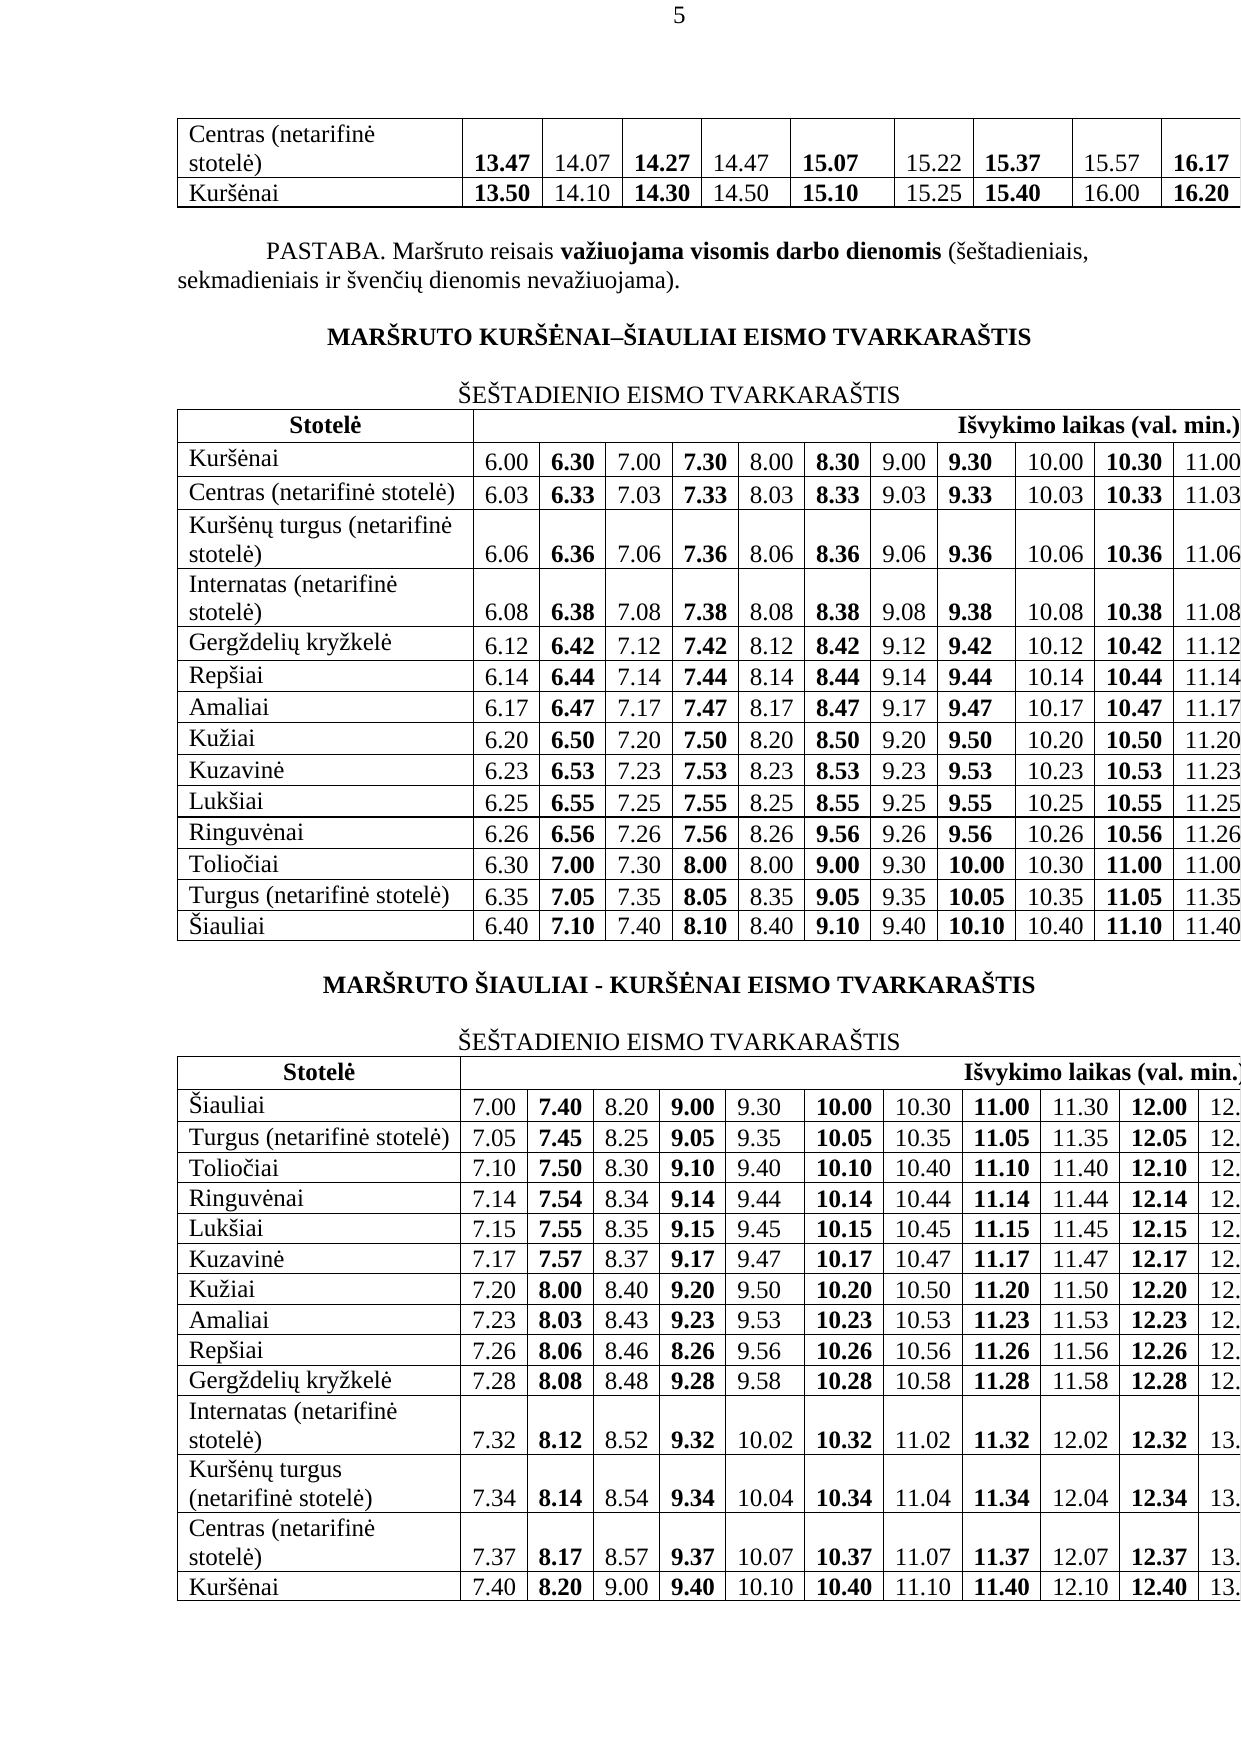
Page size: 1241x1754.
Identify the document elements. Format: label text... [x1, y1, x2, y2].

table_cell 7.00 [461, 1090, 527, 1121]
table_cell 10.26 [805, 1335, 883, 1364]
table_cell 11.40 [1041, 1153, 1119, 1182]
table_cell 8.08 [739, 569, 804, 626]
table_cell 12.40 [1199, 1153, 1240, 1182]
table_cell 12.32 [1120, 1396, 1198, 1453]
table_cell 11.53 [1041, 1305, 1119, 1334]
table_cell 7.36 [673, 510, 738, 568]
table_cell 8.52 [594, 1396, 659, 1453]
table_cell 7.25 [606, 786, 672, 816]
table_cell 7.47 [673, 692, 738, 722]
table_cell 12.14 [1120, 1183, 1198, 1212]
table_cell 6.06 [474, 510, 539, 568]
table_cell 11.17 [1174, 692, 1240, 722]
table_cell 11.26 [963, 1335, 1040, 1364]
table_cell 9.23 [871, 755, 937, 785]
table_cell 8.17 [739, 692, 804, 722]
text MARŠRUTO ŠIAULIAI - KURŠĖNAI EISMO TVARKARAŠTIS [177, 970, 1181, 999]
table_cell 9.20 [660, 1274, 725, 1304]
table_cell 6.36 [540, 510, 605, 568]
table_cell 12.45 [1199, 1214, 1240, 1243]
table_cell 9.00 [871, 443, 937, 476]
table_cell 7.35 [606, 880, 672, 910]
table_cell 9.00 [805, 849, 870, 879]
table_cell 8.20 [594, 1090, 659, 1121]
table_cell 15.22 [895, 119, 973, 177]
table_cell 10.10 [805, 1153, 883, 1182]
table_cell 14.50 [702, 178, 790, 206]
table_cell 16.00 [1073, 178, 1161, 206]
table_cell 7.05 [540, 880, 605, 910]
table_cell Repšiai [178, 1335, 460, 1364]
table_cell 8.47 [805, 692, 870, 722]
table_cell 10.42 [1095, 627, 1173, 659]
table_cell 10.35 [884, 1122, 962, 1152]
table_cell 11.32 [963, 1396, 1040, 1453]
table_cell 11.05 [963, 1122, 1040, 1152]
table_cell 11.08 [1174, 569, 1240, 626]
table_cell 11.10 [1095, 911, 1173, 940]
table_cell 9.40 [660, 1572, 725, 1600]
table_cell 7.54 [528, 1183, 593, 1212]
table_cell 9.14 [660, 1183, 725, 1212]
table_cell 7.55 [673, 786, 738, 816]
table_cell Lukšiai [178, 786, 473, 816]
table_cell Centras (netarifinė stotelė) [178, 1513, 460, 1571]
table_cell 10.06 [1016, 510, 1094, 568]
table_cell 11.00 [1095, 849, 1173, 879]
table_cell 10.58 [884, 1366, 962, 1395]
table_cell 8.14 [739, 661, 804, 691]
table_cell 10.20 [805, 1274, 883, 1304]
table_cell 8.55 [805, 786, 870, 816]
table_cell 6.53 [540, 755, 605, 785]
table_cell 8.05 [673, 880, 738, 910]
table_cell 10.32 [805, 1396, 883, 1453]
table_cell 7.06 [606, 510, 672, 568]
table_cell 11.58 [1041, 1366, 1119, 1395]
table_cell 7.23 [461, 1305, 527, 1334]
table_cell 7.26 [461, 1335, 527, 1364]
table_cell Toliočiai [178, 1153, 460, 1182]
table_cell Kuršėnų turgus (netarifinė stotelė) [178, 1455, 460, 1512]
table_cell Toliočiai [178, 849, 473, 879]
table_cell 10.12 [1016, 627, 1094, 659]
table_cell 11.03 [1174, 477, 1240, 509]
table_cell 10.37 [805, 1513, 883, 1571]
table_cell Šiauliai [178, 911, 473, 940]
table_cell 7.44 [673, 661, 738, 691]
table_cell 11.23 [963, 1305, 1040, 1334]
table_cell 9.50 [938, 723, 1015, 754]
table_cell 8.37 [594, 1244, 659, 1273]
table_cell 12.10 [1041, 1572, 1119, 1600]
table_cell 10.23 [1016, 755, 1094, 785]
table_cell 8.06 [739, 510, 804, 568]
table_cell 9.53 [938, 755, 1015, 785]
table_cell 6.17 [474, 692, 539, 722]
table_cell 10.30 [1016, 849, 1094, 879]
table_cell 13.47 [463, 119, 542, 177]
table_cell 6.30 [540, 443, 605, 476]
table_cell 11.14 [963, 1183, 1040, 1212]
table_cell 7.20 [461, 1274, 527, 1304]
table_cell 10.10 [938, 911, 1015, 940]
table_cell 12.28 [1120, 1366, 1198, 1395]
table_cell 14.47 [702, 119, 790, 177]
table_cell 8.33 [805, 477, 870, 509]
table_cell 11.00 [1174, 443, 1240, 476]
table_cell 10.00 [938, 849, 1015, 879]
table_cell 13.04 [1199, 1455, 1240, 1512]
table_cell 7.40 [528, 1090, 593, 1121]
table_cell 6.20 [474, 723, 539, 754]
table_cell 8.03 [528, 1305, 593, 1334]
table_cell 10.36 [1095, 510, 1173, 568]
table_cell 6.38 [540, 569, 605, 626]
table_cell 11.12 [1174, 627, 1240, 659]
table_cell Internatas (netarifinė stotelė) [178, 1396, 460, 1453]
table_cell 12.35 [1199, 1122, 1240, 1152]
text MARŠRUTO KURŠĖNAI–ŠIAULIAI EISMO TVARKARAŠTIS [177, 322, 1181, 351]
table_cell 10.50 [1095, 723, 1173, 754]
table_cell 12.58 [1199, 1366, 1240, 1395]
table_cell 7.57 [528, 1244, 593, 1273]
table_cell 6.08 [474, 569, 539, 626]
table_cell 10.30 [1095, 443, 1173, 476]
table_cell 13.02 [1199, 1396, 1240, 1453]
table_cell 6.25 [474, 786, 539, 816]
table_cell 10.40 [805, 1572, 883, 1600]
table_cell 8.35 [594, 1214, 659, 1243]
table_cell 9.44 [726, 1183, 804, 1212]
table_cell Turgus (netarifinė stotelė) [178, 1122, 460, 1152]
table_cell 10.23 [805, 1305, 883, 1334]
table_cell 9.00 [594, 1572, 659, 1600]
table_cell 10.02 [726, 1396, 804, 1453]
table_header Išvykimo laikas (val. min.) [461, 1057, 1240, 1089]
table_cell Kužiai [178, 1274, 460, 1304]
table_cell 9.55 [938, 786, 1015, 816]
table_cell 8.54 [594, 1455, 659, 1512]
table_cell 8.03 [739, 477, 804, 509]
table_cell 7.03 [606, 477, 672, 509]
table_cell 6.44 [540, 661, 605, 691]
table_cell 9.20 [871, 723, 937, 754]
table_cell 12.44 [1199, 1183, 1240, 1212]
table_cell 7.00 [606, 443, 672, 476]
table_cell 6.26 [474, 818, 539, 848]
table_cell 10.56 [884, 1335, 962, 1364]
table_cell 11.28 [963, 1366, 1040, 1395]
table_cell 9.23 [660, 1305, 725, 1334]
table_cell 8.00 [528, 1274, 593, 1304]
table_cell 12.02 [1041, 1396, 1119, 1453]
table_cell 9.53 [726, 1305, 804, 1334]
table_cell 11.56 [1041, 1335, 1119, 1364]
table_cell 8.20 [739, 723, 804, 754]
table_cell 9.58 [726, 1366, 804, 1395]
table_cell Kuršėnų turgus (netarifinė stotelė) [178, 510, 473, 568]
table_cell 9.17 [871, 692, 937, 722]
table_cell 10.53 [1095, 755, 1173, 785]
table_cell 15.25 [895, 178, 973, 206]
table_cell 9.26 [871, 818, 937, 848]
table_cell 7.40 [606, 911, 672, 940]
table_cell 11.10 [963, 1153, 1040, 1182]
table_cell 8.38 [805, 569, 870, 626]
table_cell 8.12 [739, 627, 804, 659]
table_cell 9.40 [871, 911, 937, 940]
table_cell 11.37 [963, 1513, 1040, 1571]
table_cell Gergždelių kryžkelė [178, 627, 473, 659]
table_cell 10.44 [1095, 661, 1173, 691]
table_cell 8.23 [739, 755, 804, 785]
table_cell 7.10 [540, 911, 605, 940]
table_cell 9.35 [726, 1122, 804, 1152]
table_cell 7.50 [528, 1153, 593, 1182]
table_cell 7.33 [673, 477, 738, 509]
table_cell 11.20 [963, 1274, 1040, 1304]
table_cell 9.44 [938, 661, 1015, 691]
table_cell Šiauliai [178, 1090, 460, 1121]
table_cell 10.14 [805, 1183, 883, 1212]
table_cell Kuršėnai [178, 1572, 460, 1600]
table_cell 10.15 [805, 1214, 883, 1243]
table_cell Ringuvėnai [178, 818, 473, 848]
table_cell 11.17 [963, 1244, 1040, 1273]
table_cell 10.28 [805, 1366, 883, 1395]
table_cell 8.25 [594, 1122, 659, 1152]
table_cell 10.07 [726, 1513, 804, 1571]
table_cell 10.17 [1016, 692, 1094, 722]
table_cell 8.48 [594, 1366, 659, 1395]
table_cell 8.40 [594, 1274, 659, 1304]
table_cell 11.02 [884, 1396, 962, 1453]
table_cell 9.47 [726, 1244, 804, 1273]
table_cell 15.10 [791, 178, 894, 206]
text ŠEŠTADIENIO EISMO TVARKARAŠTIS [177, 380, 1181, 409]
table_cell 9.47 [938, 692, 1015, 722]
table_cell 11.50 [1041, 1274, 1119, 1304]
table_cell 6.47 [540, 692, 605, 722]
table_cell 10.30 [884, 1090, 962, 1121]
table_cell 9.32 [660, 1396, 725, 1453]
table_cell 9.36 [938, 510, 1015, 568]
table_cell 8.43 [594, 1305, 659, 1334]
table_cell 11.06 [1174, 510, 1240, 568]
table_cell 11.26 [1174, 818, 1240, 848]
table_cell 8.46 [594, 1335, 659, 1364]
table_cell 8.57 [594, 1513, 659, 1571]
table_cell 9.14 [871, 661, 937, 691]
table_cell 14.30 [623, 178, 701, 206]
table_cell 10.08 [1016, 569, 1094, 626]
table_cell 7.28 [461, 1366, 527, 1395]
table_cell 7.17 [606, 692, 672, 722]
table_cell 10.25 [1016, 786, 1094, 816]
table_cell 10.20 [1016, 723, 1094, 754]
table_cell 7.38 [673, 569, 738, 626]
table_cell 7.14 [461, 1183, 527, 1212]
table_cell 11.34 [963, 1455, 1040, 1512]
table_cell 8.20 [528, 1572, 593, 1600]
table_cell 11.25 [1174, 786, 1240, 816]
table_cell 12.04 [1041, 1455, 1119, 1512]
table_cell 8.17 [528, 1513, 593, 1571]
table_cell 12.23 [1120, 1305, 1198, 1334]
table_cell 11.15 [963, 1214, 1040, 1243]
table_cell 12.10 [1120, 1153, 1198, 1182]
table_cell 6.55 [540, 786, 605, 816]
table_cell 7.08 [606, 569, 672, 626]
table_cell 9.56 [726, 1335, 804, 1364]
table_cell 11.44 [1041, 1183, 1119, 1212]
table_cell 11.30 [1041, 1090, 1119, 1121]
table_cell Lukšiai [178, 1214, 460, 1243]
table_cell 8.00 [739, 443, 804, 476]
table_cell 7.26 [606, 818, 672, 848]
table_cell 15.07 [791, 119, 894, 177]
table_cell 9.03 [871, 477, 937, 509]
table_cell 11.20 [1174, 723, 1240, 754]
table_cell 6.40 [474, 911, 539, 940]
table_cell 9.25 [871, 786, 937, 816]
table_cell 10.34 [805, 1455, 883, 1512]
table_cell 10.44 [884, 1183, 962, 1212]
table_cell 10.56 [1095, 818, 1173, 848]
table_cell 13.10 [1199, 1572, 1240, 1600]
table_cell 6.00 [474, 443, 539, 476]
table_cell 10.05 [805, 1122, 883, 1152]
table_cell 16.20 [1162, 178, 1240, 206]
table_cell 6.42 [540, 627, 605, 659]
table_cell 9.30 [726, 1090, 804, 1121]
table_cell 15.37 [974, 119, 1072, 177]
table_cell 12.17 [1120, 1244, 1198, 1273]
table_cell 13.07 [1199, 1513, 1240, 1571]
table_cell 9.33 [938, 477, 1015, 509]
table_cell 11.40 [963, 1572, 1040, 1600]
text PASTABA. Maršruto reisais važiuojama visomis darbo dienomis (šeštadieniais, sekmadieniais ir švenčių dienomis nevažiuojama). [177, 236, 1181, 294]
table_cell 7.42 [673, 627, 738, 659]
table_cell 8.36 [805, 510, 870, 568]
table_cell 9.10 [660, 1153, 725, 1182]
table_cell 8.53 [805, 755, 870, 785]
table_cell 11.00 [1174, 849, 1240, 879]
table_cell 8.50 [805, 723, 870, 754]
table_cell 8.00 [739, 849, 804, 879]
table_cell 8.30 [594, 1153, 659, 1182]
table_cell 10.38 [1095, 569, 1173, 626]
table_cell Kuzavinė [178, 1244, 460, 1273]
table_cell 10.10 [726, 1572, 804, 1600]
table_cell 10.45 [884, 1214, 962, 1243]
table_cell 9.42 [938, 627, 1015, 659]
table_cell 10.55 [1095, 786, 1173, 816]
table_cell 12.34 [1120, 1455, 1198, 1512]
table_cell 10.33 [1095, 477, 1173, 509]
table_cell 7.05 [461, 1122, 527, 1152]
table_cell 11.04 [884, 1455, 962, 1512]
table_cell 7.32 [461, 1396, 527, 1453]
table_cell 10.17 [805, 1244, 883, 1273]
table_cell 12.30 [1199, 1090, 1240, 1121]
table_cell Turgus (netarifinė stotelė) [178, 880, 473, 910]
table_cell 12.20 [1120, 1274, 1198, 1304]
table_cell 8.10 [673, 911, 738, 940]
table_cell 7.34 [461, 1455, 527, 1512]
table_cell 16.17 [1162, 119, 1240, 177]
table_cell 7.55 [528, 1214, 593, 1243]
table_cell 12.26 [1120, 1335, 1198, 1364]
table_cell 8.35 [739, 880, 804, 910]
table_cell 7.17 [461, 1244, 527, 1273]
table_cell 10.47 [884, 1244, 962, 1273]
table_cell 9.08 [871, 569, 937, 626]
table_cell 8.08 [528, 1366, 593, 1395]
table_cell 12.53 [1199, 1305, 1240, 1334]
table_cell Centras (netarifinė stotelė) [178, 477, 473, 509]
table_cell 9.10 [805, 911, 870, 940]
table_cell 10.26 [1016, 818, 1094, 848]
table_cell 8.26 [739, 818, 804, 848]
table_cell 11.35 [1041, 1122, 1119, 1152]
table_cell 9.40 [726, 1153, 804, 1182]
table_cell 9.38 [938, 569, 1015, 626]
table_cell Amaliai [178, 692, 473, 722]
table_cell Kuršėnai [178, 178, 462, 206]
table_cell 6.03 [474, 477, 539, 509]
table_cell Ringuvėnai [178, 1183, 460, 1212]
table_cell 9.28 [660, 1366, 725, 1395]
table_cell 9.30 [938, 443, 1015, 476]
table_cell 12.47 [1199, 1244, 1240, 1273]
table_cell 10.00 [1016, 443, 1094, 476]
table_cell 9.56 [805, 818, 870, 848]
table_header Išvykimo laikas (val. min.) [474, 410, 1240, 442]
table_cell 8.42 [805, 627, 870, 659]
table_cell 11.14 [1174, 661, 1240, 691]
table_cell Centras (netarifinė stotelė) [178, 119, 462, 177]
table_cell 12.37 [1120, 1513, 1198, 1571]
table_cell 12.40 [1120, 1572, 1198, 1600]
table_cell 10.14 [1016, 661, 1094, 691]
table_cell 11.45 [1041, 1214, 1119, 1243]
table_cell 8.00 [673, 849, 738, 879]
table_cell Kuršėnai [178, 443, 473, 476]
table_cell 11.47 [1041, 1244, 1119, 1273]
table_cell 12.50 [1199, 1274, 1240, 1304]
table_cell 10.40 [884, 1153, 962, 1182]
table_cell 9.30 [871, 849, 937, 879]
table_cell 12.00 [1120, 1090, 1198, 1121]
table_cell 9.34 [660, 1455, 725, 1512]
table_cell 7.00 [540, 849, 605, 879]
table_cell 8.25 [739, 786, 804, 816]
table_cell 9.50 [726, 1274, 804, 1304]
table_cell 11.35 [1174, 880, 1240, 910]
table_cell 7.45 [528, 1122, 593, 1152]
table_cell 10.35 [1016, 880, 1094, 910]
table_cell 8.34 [594, 1183, 659, 1212]
table_cell 10.53 [884, 1305, 962, 1334]
table_cell 9.06 [871, 510, 937, 568]
table_cell 9.05 [805, 880, 870, 910]
table_cell 9.05 [660, 1122, 725, 1152]
text ŠEŠTADIENIO EISMO TVARKARAŠTIS [177, 1027, 1181, 1056]
table_cell 7.30 [673, 443, 738, 476]
table_cell 13.50 [463, 178, 542, 206]
table_cell 9.37 [660, 1513, 725, 1571]
table_cell 9.17 [660, 1244, 725, 1273]
table_cell 12.07 [1041, 1513, 1119, 1571]
table_cell Amaliai [178, 1305, 460, 1334]
table_cell 14.27 [623, 119, 701, 177]
table_cell 8.40 [739, 911, 804, 940]
table_cell 7.53 [673, 755, 738, 785]
table_cell 10.40 [1016, 911, 1094, 940]
table_cell 9.12 [871, 627, 937, 659]
table_cell 9.45 [726, 1214, 804, 1243]
table_cell 12.15 [1120, 1214, 1198, 1243]
table_cell Internatas (netarifinė stotelė) [178, 569, 473, 626]
table_cell 7.20 [606, 723, 672, 754]
table_cell 10.04 [726, 1455, 804, 1512]
table_cell 7.30 [606, 849, 672, 879]
table_cell 14.10 [543, 178, 622, 206]
table_cell 10.00 [805, 1090, 883, 1121]
table_cell 7.14 [606, 661, 672, 691]
table_cell 8.14 [528, 1455, 593, 1512]
table_cell 7.50 [673, 723, 738, 754]
table_cell 10.47 [1095, 692, 1173, 722]
table_cell 11.10 [884, 1572, 962, 1600]
table_cell 6.50 [540, 723, 605, 754]
table_cell 10.05 [938, 880, 1015, 910]
table_cell 11.40 [1174, 911, 1240, 940]
table_cell 6.14 [474, 661, 539, 691]
table_cell 9.15 [660, 1214, 725, 1243]
table_cell 8.26 [660, 1335, 725, 1364]
table_cell 8.06 [528, 1335, 593, 1364]
table_cell 11.00 [963, 1090, 1040, 1121]
table_cell 12.05 [1120, 1122, 1198, 1152]
table_cell 7.23 [606, 755, 672, 785]
table_cell 6.23 [474, 755, 539, 785]
table_cell 8.44 [805, 661, 870, 691]
table_cell 8.12 [528, 1396, 593, 1453]
table_cell 6.30 [474, 849, 539, 879]
table_cell 9.35 [871, 880, 937, 910]
table_cell 15.40 [974, 178, 1072, 206]
table_cell 10.50 [884, 1274, 962, 1304]
table_cell 15.57 [1073, 119, 1161, 177]
table_cell 7.12 [606, 627, 672, 659]
table_cell 11.07 [884, 1513, 962, 1571]
table_cell 8.30 [805, 443, 870, 476]
table_cell 7.15 [461, 1214, 527, 1243]
table_cell 6.12 [474, 627, 539, 659]
table_cell 14.07 [543, 119, 622, 177]
table_cell 7.56 [673, 818, 738, 848]
table_header Stotelė [178, 1057, 460, 1089]
table_cell 6.33 [540, 477, 605, 509]
table_cell 6.35 [474, 880, 539, 910]
table_cell 12.56 [1199, 1335, 1240, 1364]
table_cell Repšiai [178, 661, 473, 691]
table_cell Kuzavinė [178, 755, 473, 785]
table_cell 11.05 [1095, 880, 1173, 910]
table_cell 9.56 [938, 818, 1015, 848]
table_cell 10.03 [1016, 477, 1094, 509]
table_cell 9.00 [660, 1090, 725, 1121]
table_cell 7.40 [461, 1572, 527, 1600]
table_header Stotelė [178, 410, 473, 442]
table_cell 7.37 [461, 1513, 527, 1571]
table_cell 7.10 [461, 1153, 527, 1182]
table_cell Kužiai [178, 723, 473, 754]
table_cell 11.23 [1174, 755, 1240, 785]
table_cell 6.56 [540, 818, 605, 848]
table_cell Gergždelių kryžkelė [178, 1366, 460, 1395]
